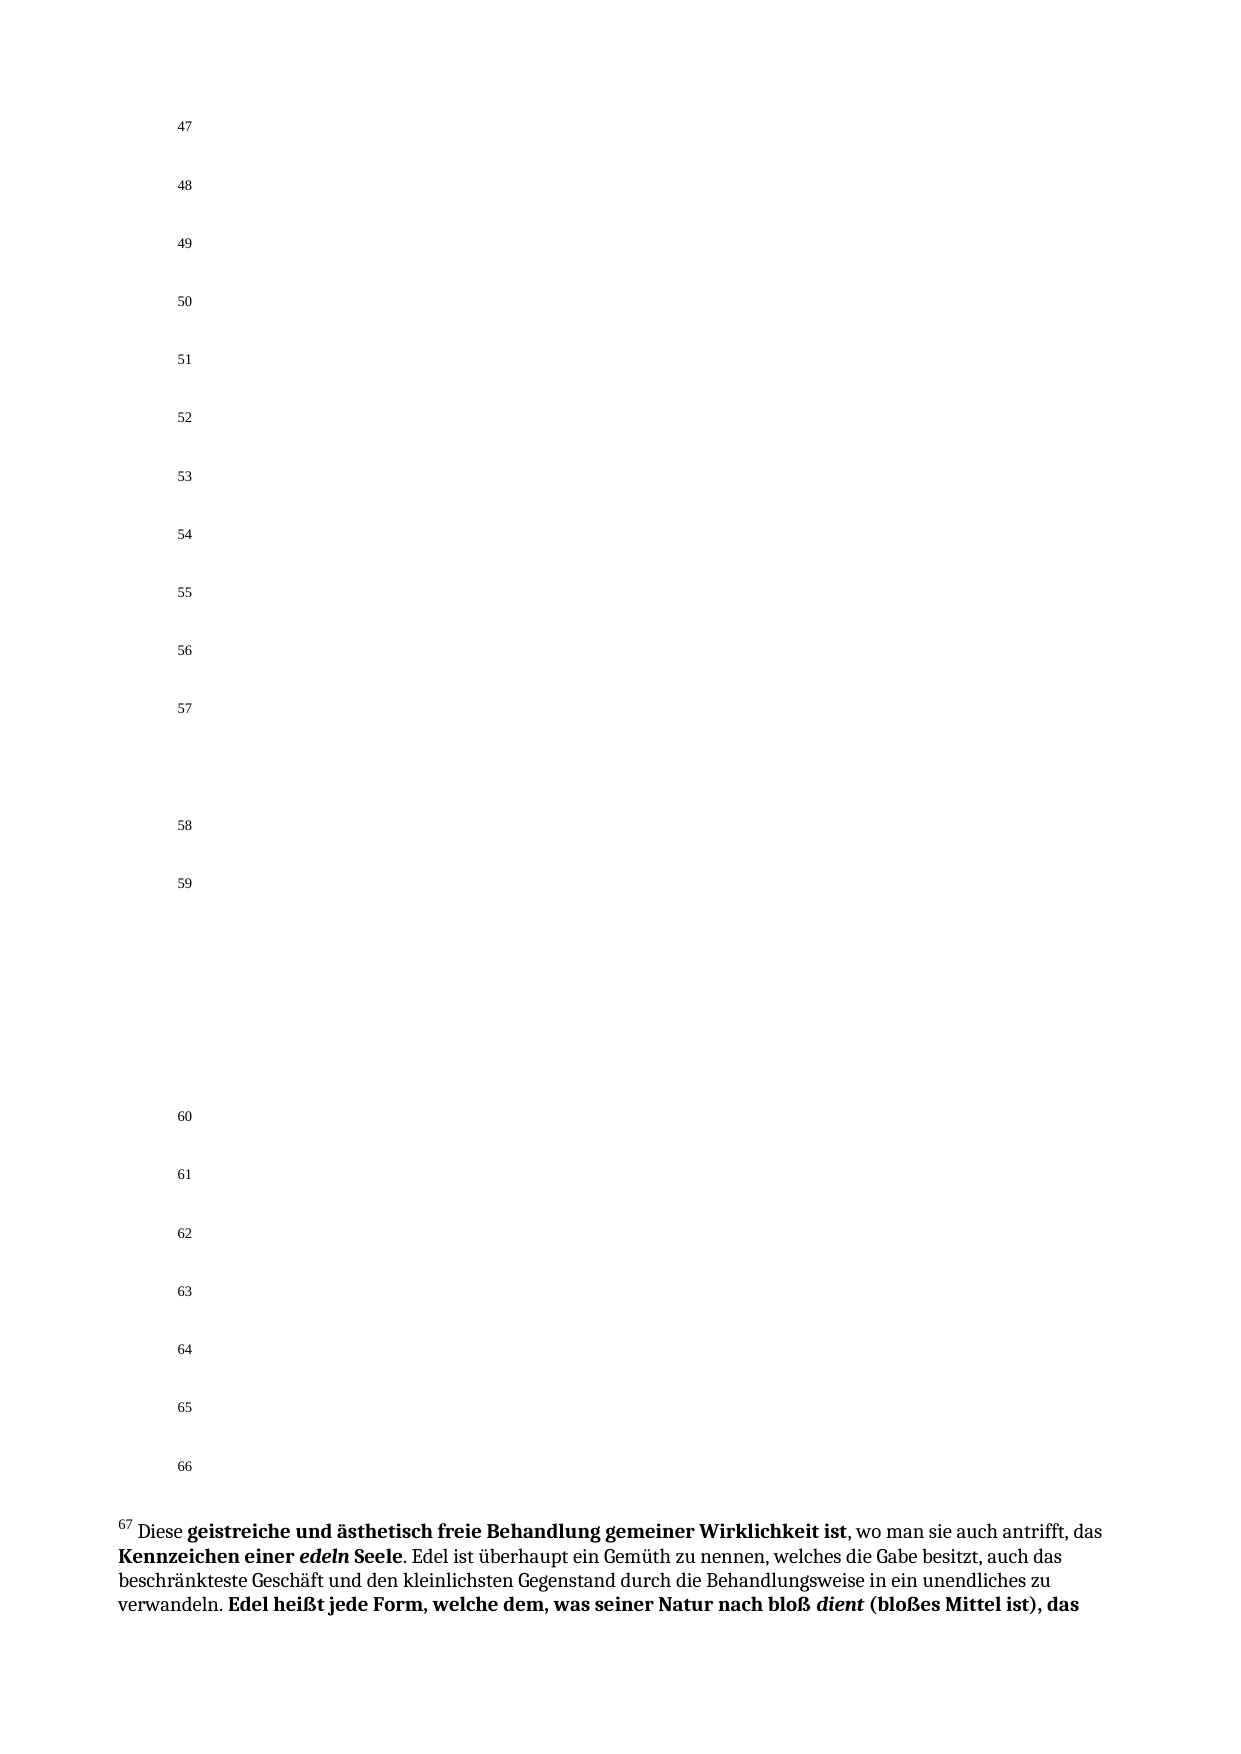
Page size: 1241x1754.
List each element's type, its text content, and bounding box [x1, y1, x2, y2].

text Diese geistreiche und ästhetisch freie Behandlung gemeiner Wirklichkeit ist, wo man sie auch antrifft, das Kennzeichen einer edeln Seele. Edel ist überhaupt ein Gemüth zu nennen, welches die Gabe besitzt, auch das beschränkteste Geschäft und den kleinlichsten Gegenstand durch die Behandlungsweise in ein unendliches zu verwandeln. Edel heißt jede Form, welche dem, was seiner Natur nach bloß dient (bloßes Mittel ist), das [118, 1516, 1122, 1616]
